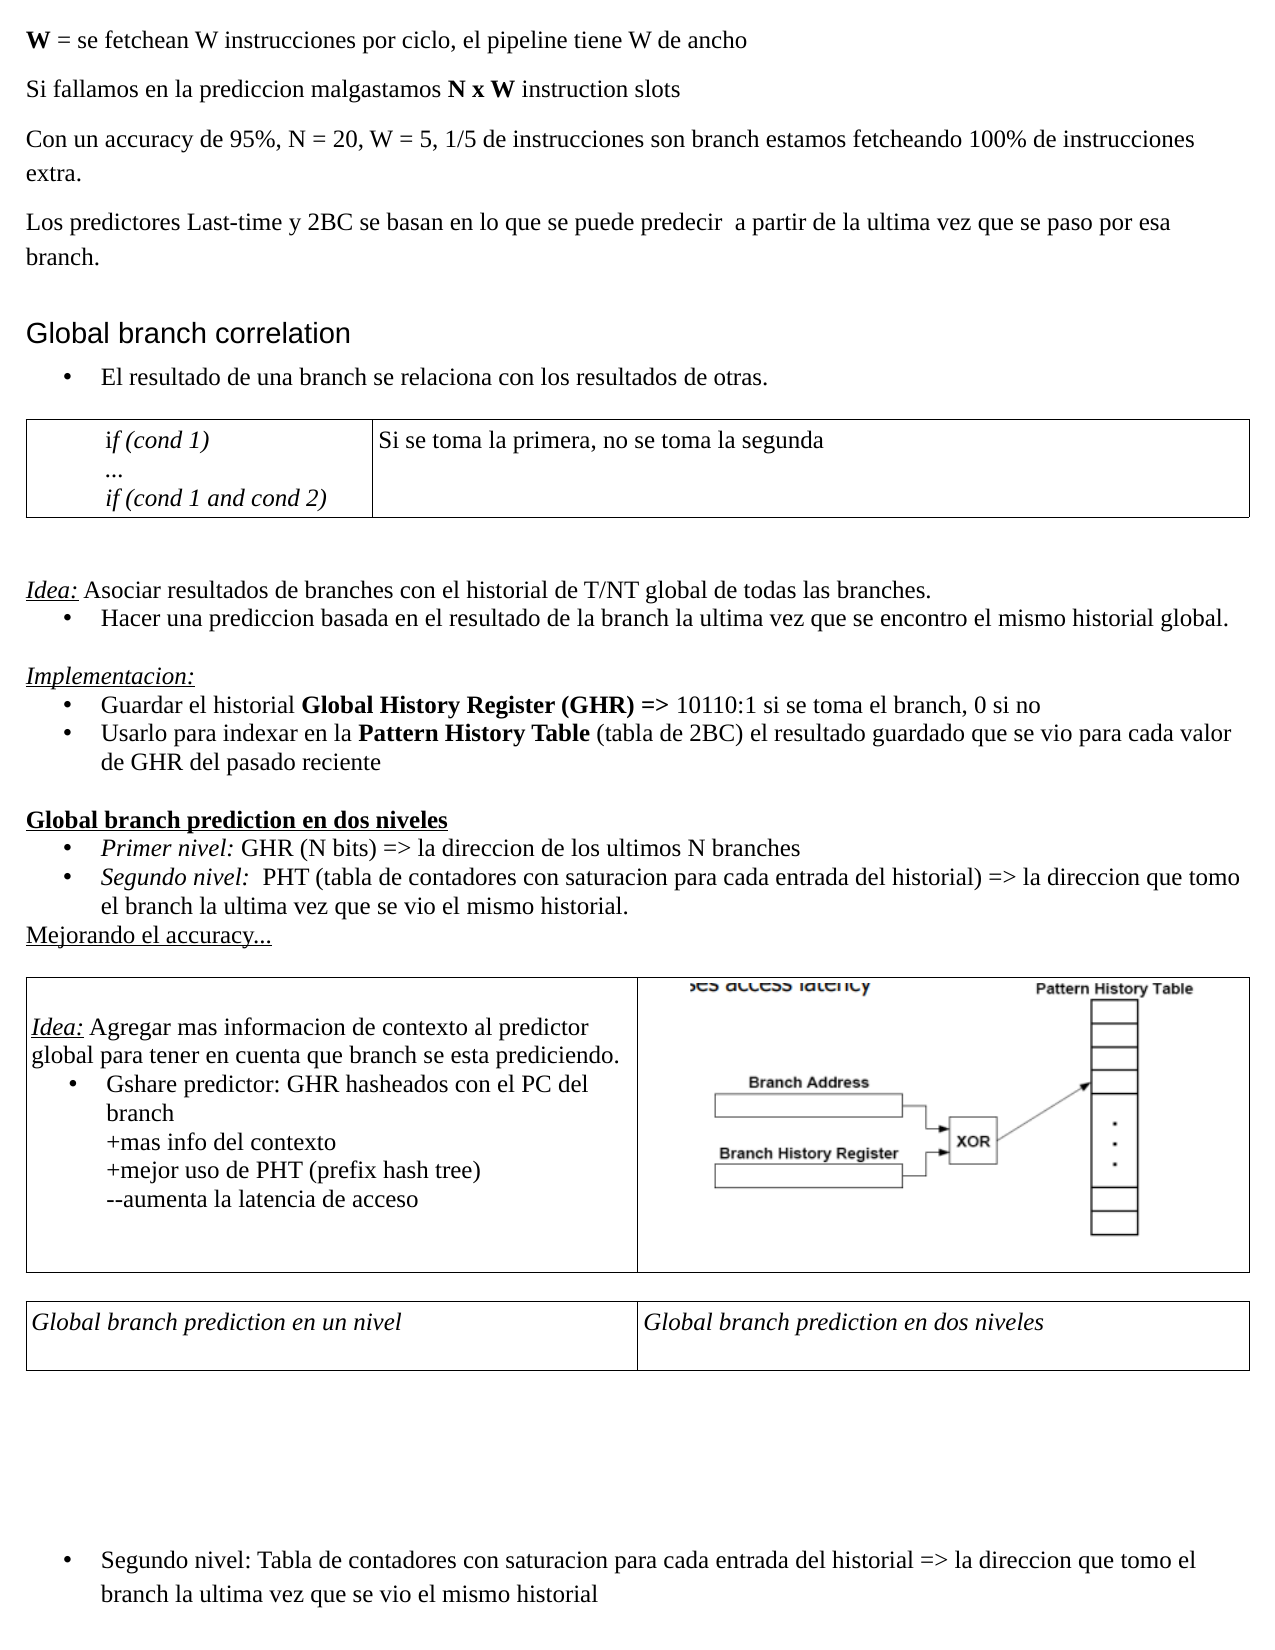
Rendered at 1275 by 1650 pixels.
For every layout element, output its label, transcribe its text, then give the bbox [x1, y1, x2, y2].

table_header if (cond 1) ... if (cond 1 and cond 2) [27, 420, 372, 517]
list Usarlo para indexar en la Pattern History Table (tabla de 2BC) el resultado guardado que se vio para cada valor de GHR del pasado reciente [63, 718, 1249, 776]
text Si fallamos en la prediccion malgastamos N x W instruction slots [26, 74, 1249, 103]
list Primer nivel: GHR (N bits) => la direccion de los ultimos N branches [63, 833, 1249, 862]
text Mejorando el accuracy... [26, 920, 1249, 948]
text Idea: Asociar resultados de branches con el historial de T/NT global de todas las branches. [26, 575, 1249, 603]
list Guardar el historial Global History Register (GHR) => 10110:1 si se toma el branch, 0 si no [63, 690, 1249, 718]
list Segundo nivel: PHT (tabla de contadores con saturacion para cada entrada del historial) => la direccion que tomo el branch la ultima vez que se vio el mismo historial. [63, 862, 1249, 920]
table_header Si se toma la primera, no se toma la segunda [373, 420, 1249, 517]
text Global branch prediction en dos niveles [26, 805, 1249, 833]
picture [690, 983, 1197, 1238]
text Los predictores Last-time y 2BC se basan en lo que se puede predecir a partir de la ultima vez que se paso por esa branch. [26, 207, 1249, 270]
list Hacer una prediccion basada en el resultado de la branch la ultima vez que se encontro el mismo historial global. [63, 603, 1249, 632]
table_header Global branch prediction en dos niveles [638, 1302, 1249, 1370]
text W = se fetchean W instrucciones por ciclo, el pipeline tiene W de ancho [26, 26, 1249, 54]
list El resultado de una branch se relaciona con los resultados de otras. [63, 362, 1249, 391]
table_header Idea: Agregar mas informacion de contexto al predictor global para tener en cuenta que branch se esta prediciendo. Gshare predictor: GHR hasheados con el PC del branch +mas info del contexto +mejor uso de PHT (prefix hash tree) --aumenta la latencia de acceso [27, 978, 637, 1272]
table_header Global branch prediction en un nivel [27, 1302, 637, 1370]
list Segundo nivel: Tabla de contadores con saturacion para cada entrada del historial => la direccion que tomo el branch la ultima vez que se vio el mismo historial [63, 1545, 1249, 1608]
text Implementacion: [26, 661, 1249, 690]
subtitle Global branch correlation [26, 316, 1249, 349]
text Con un accuracy de 95%, N = 20, W = 5, 1/5 de instrucciones son branch estamos fetcheando 100% de instrucciones extra. [26, 124, 1249, 187]
table_header [638, 978, 1249, 1272]
